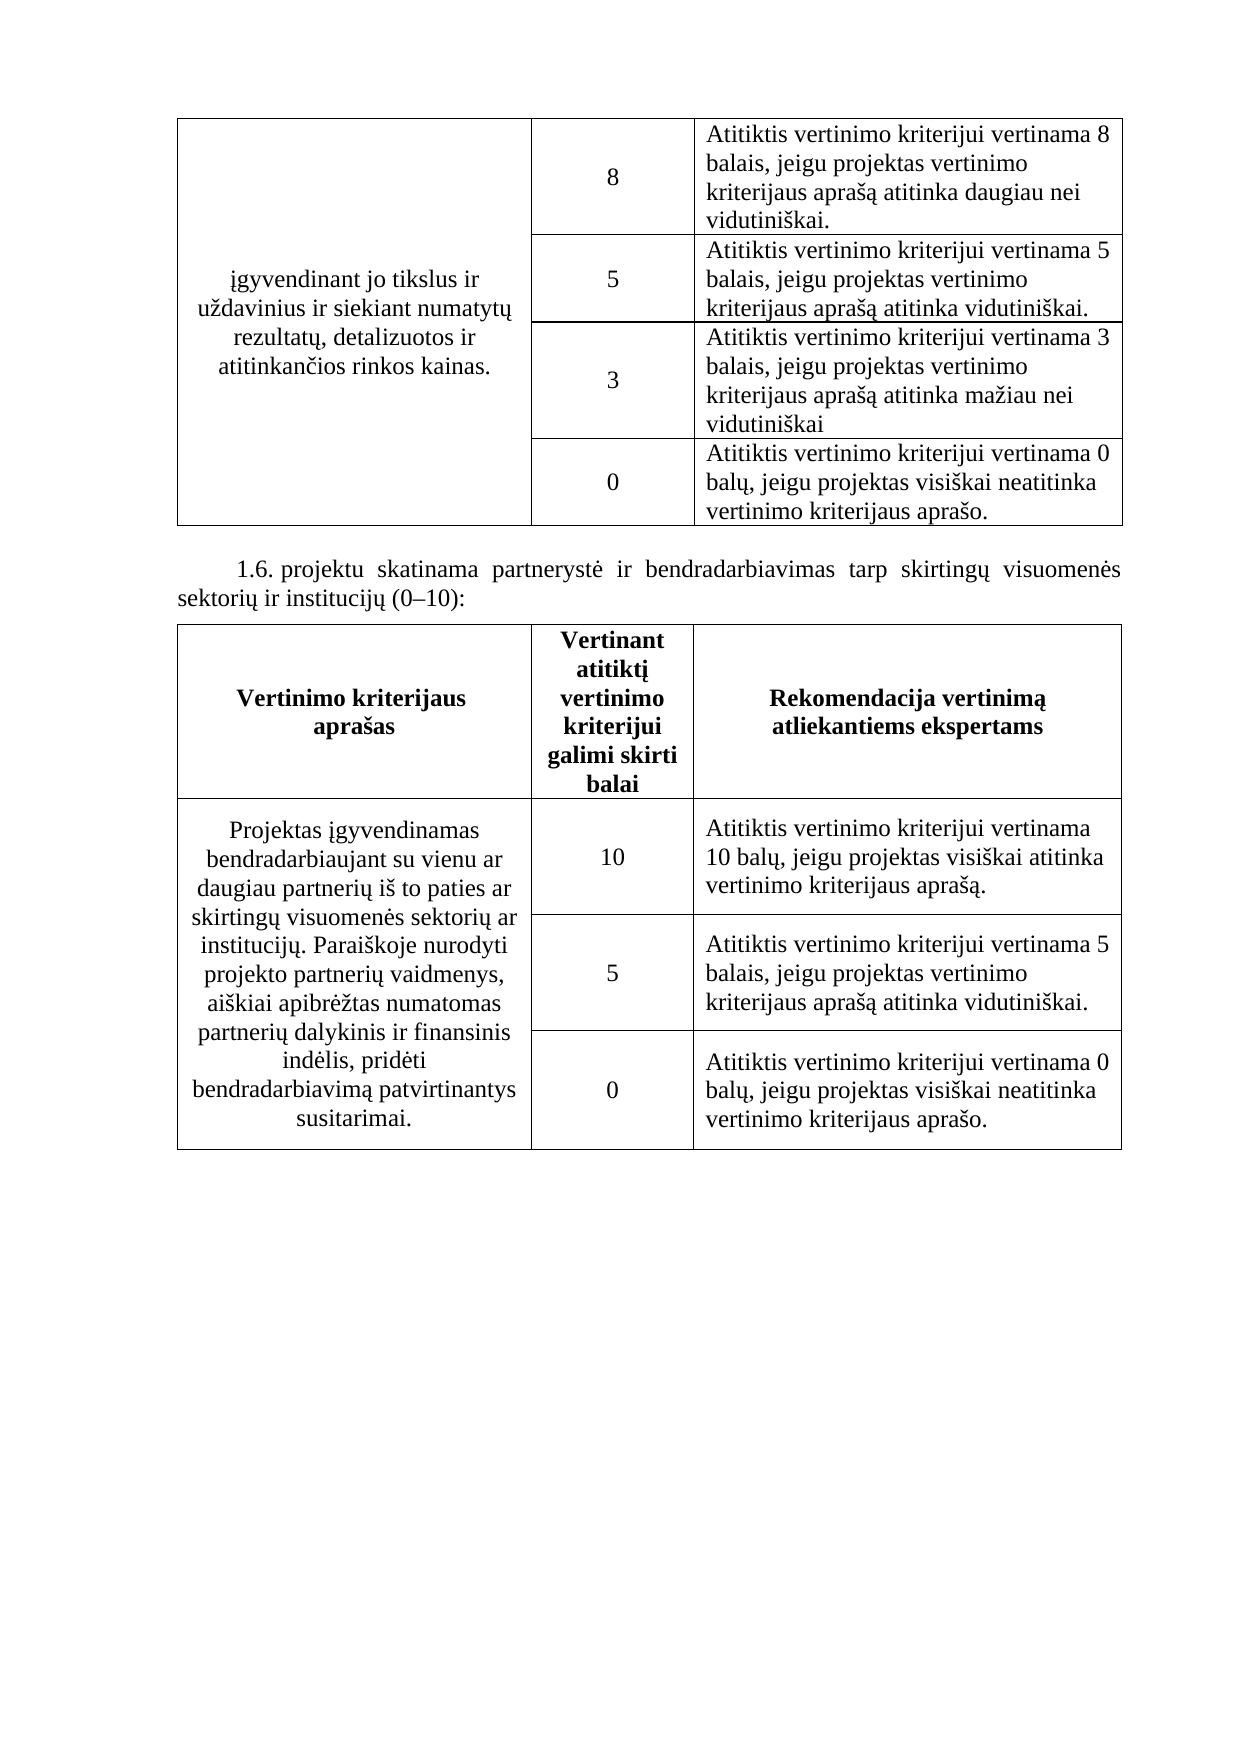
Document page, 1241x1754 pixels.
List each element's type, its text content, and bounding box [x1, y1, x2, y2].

table_cell Atitiktis vertinimo kriterijui vertinama 3 balais, jeigu projektas vertinimo kriterijaus aprašą atitinka mažiau nei vidutiniškai [695, 323, 1122, 437]
table_cell įgyvendinant jo tikslus ir uždavinius ir siekiant numatytų rezultatų, detalizuotos ir atitinkančios rinkos kainas. [178, 119, 531, 525]
table_cell Atitiktis vertinimo kriterijui vertinama 10 balų, jeigu projektas visiškai atitinka vertinimo kriterijaus aprašą. [694, 799, 1121, 914]
table_cell Atitiktis vertinimo kriterijui vertinama 0 balų, jeigu projektas visiškai neatitinka vertinimo kriterijaus aprašo. [695, 439, 1122, 525]
table_cell 8 [532, 119, 694, 234]
table_header Vertinant atitiktį vertinimo kriterijui galimi skirti balai [532, 625, 693, 798]
table_header Rekomendacija vertinimą atliekantiems ekspertams [694, 625, 1121, 798]
table_cell 5 [532, 915, 693, 1030]
table_cell 0 [532, 439, 694, 525]
table_cell Atitiktis vertinimo kriterijui vertinama 0 balų, jeigu projektas visiškai neatitinka vertinimo kriterijaus aprašo. [694, 1031, 1121, 1148]
table_cell 0 [532, 1031, 693, 1148]
table_cell Atitiktis vertinimo kriterijui vertinama 5 balais, jeigu projektas vertinimo kriterijaus aprašą atitinka vidutiniškai. [694, 915, 1121, 1030]
table_cell 5 [532, 235, 694, 321]
table_header Vertinimo kriterijaus aprašas [178, 625, 531, 798]
table_cell Projektas įgyvendinamas bendradarbiaujant su vienu ar daugiau partnerių iš to paties ar skirtingų visuomenės sektorių ar institucijų. Paraiškoje nurodyti projekto partnerių vaidmenys, aiškiai apibrėžtas numatomas partnerių dalykinis ir finansinis indėlis, pridėti bendradarbiavimą patvirtinantys susitarimai. [178, 799, 531, 1148]
table_cell Atitiktis vertinimo kriterijui vertinama 8 balais, jeigu projektas vertinimo kriterijaus aprašą atitinka daugiau nei vidutiniškai. [695, 119, 1122, 234]
table_cell Atitiktis vertinimo kriterijui vertinama 5 balais, jeigu projektas vertinimo kriterijaus aprašą atitinka vidutiniškai. [695, 235, 1122, 321]
text 1.6. projektu skatinama partnerystė ir bendradarbiavimas tarp skirtingų visuomenės sektorių ir institucijų (0–10): [177, 554, 1122, 612]
table_cell 3 [532, 323, 694, 437]
table_cell 10 [532, 799, 693, 914]
